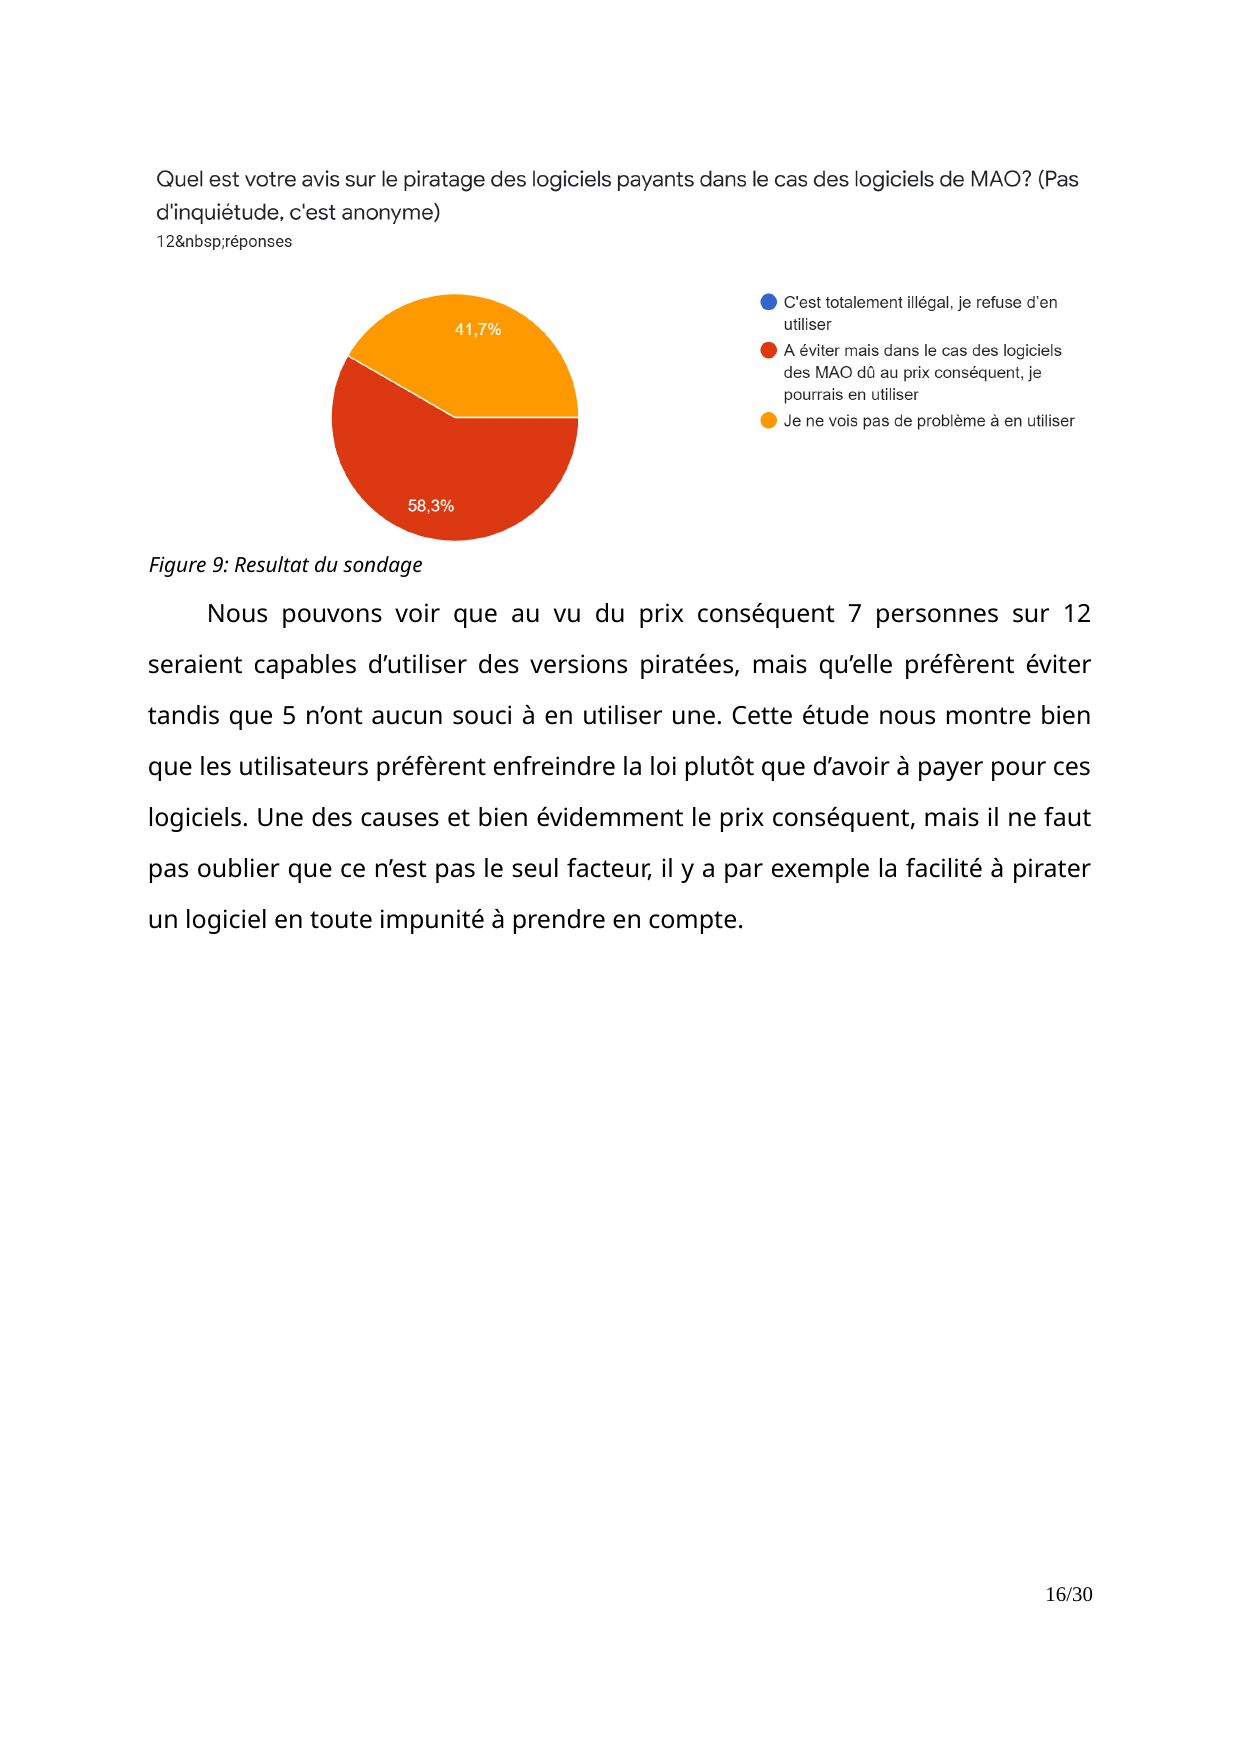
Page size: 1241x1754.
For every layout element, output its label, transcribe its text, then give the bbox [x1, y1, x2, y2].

text Figure 9: Resultat du sondage [149, 551, 1091, 579]
text Nous pouvons voir que au vu du prix conséquent 7 personnes sur 12 seraient capables d’utiliser des versions piratées, mais qu’elle préfèrent éviter tandis que 5 n’ont aucun souci à en utiliser une. Cette étude nous montre bien que les utilisateurs préfèrent enfreindre la loi plutôt que d’avoir à payer pour ces logiciels. Une des causes et bien évidemment le prix conséquent, mais il ne faut pas oublier que ce n’est pas le seul facteur, il y a par exemple la facilité à pirater un logiciel en toute impunité à prendre en compte. [148, 148, 1093, 936]
picture [148, 157, 1092, 551]
